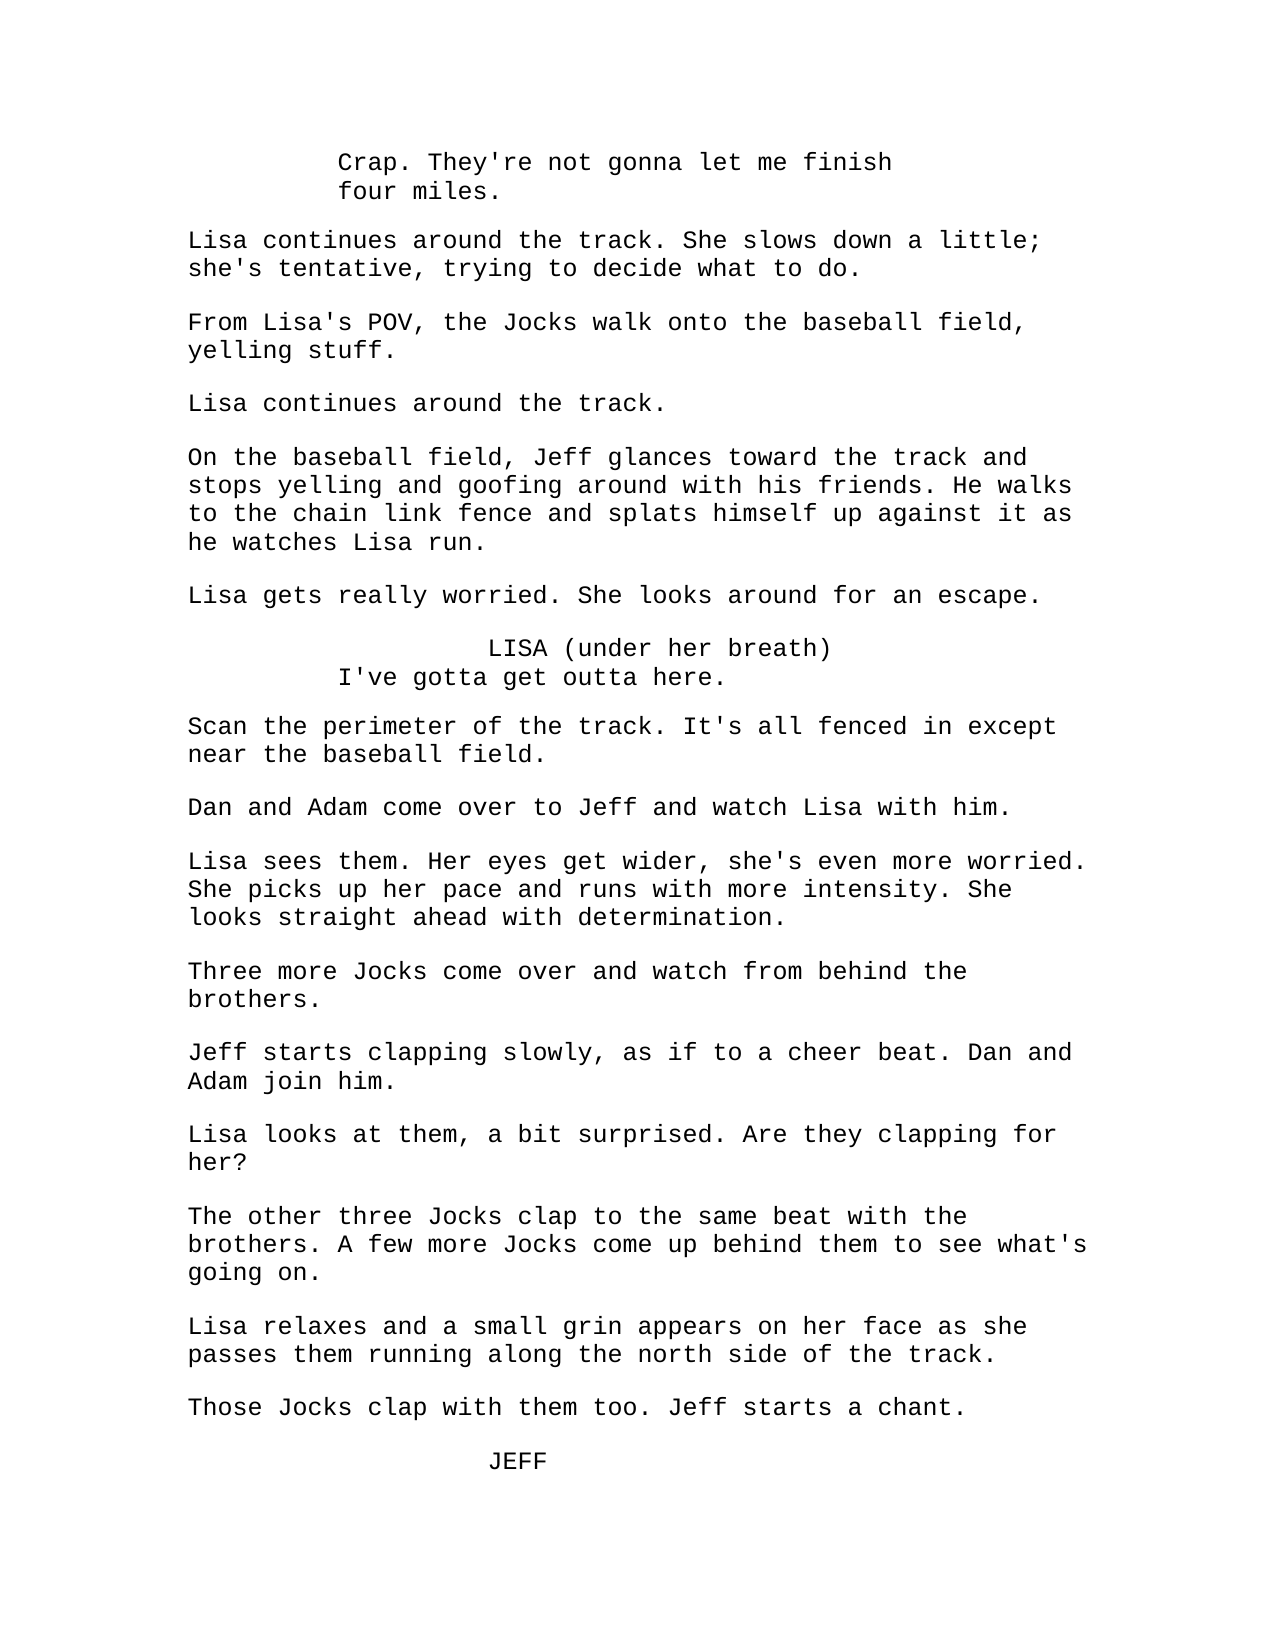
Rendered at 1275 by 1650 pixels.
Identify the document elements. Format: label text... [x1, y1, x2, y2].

text Lisa relaxes and a small grin appears on her face as she passes them running along the north side of the track. [187, 1313, 1087, 1370]
text Crap. They're not gonna let me finish four miles. [337, 150, 937, 207]
text Lisa continues around the track. She slows down a little; she's tentative, trying to decide what to do. [187, 227, 1087, 284]
text Three more Jocks come over and watch from behind the brothers. [187, 958, 1087, 1015]
text JEFF [187, 1448, 1087, 1477]
text Lisa gets really worried. She looks around for an escape. [187, 582, 1087, 611]
text The other three Jocks clap to the same beat with the brothers. A few more Jocks come up behind them to see what's going on. [187, 1203, 1087, 1288]
text Lisa continues around the track. [187, 391, 1087, 419]
text I've gotta get outta here. [337, 664, 937, 692]
text Lisa sees them. Her eyes get wider, she's even more worried. She picks up her pace and runs with more intensity. She looks straight ahead with determination. [187, 848, 1087, 933]
text Those Jocks clap with them too. Jeff starts a chant. [187, 1395, 1087, 1423]
text Scan the perimeter of the track. It's all fenced in except near the baseball field. [187, 713, 1087, 770]
text Lisa looks at them, a bit surprised. Are they clapping for her? [187, 1122, 1087, 1178]
text From Lisa's POV, the Jocks walk onto the baseball field, yelling stuff. [187, 309, 1087, 366]
text On the baseball field, Jeff glances toward the track and stops yelling and goofing around with his friends. He walks to the chain link fence and splats himself up against it as he watches Lisa run. [187, 444, 1087, 557]
text LISA (under her breath) [187, 636, 1087, 664]
text Dan and Adam come over to Jeff and watch Lisa with him. [187, 795, 1087, 823]
text Jeff starts clapping slowly, as if to a cheer beat. Dan and Adam join him. [187, 1040, 1087, 1097]
